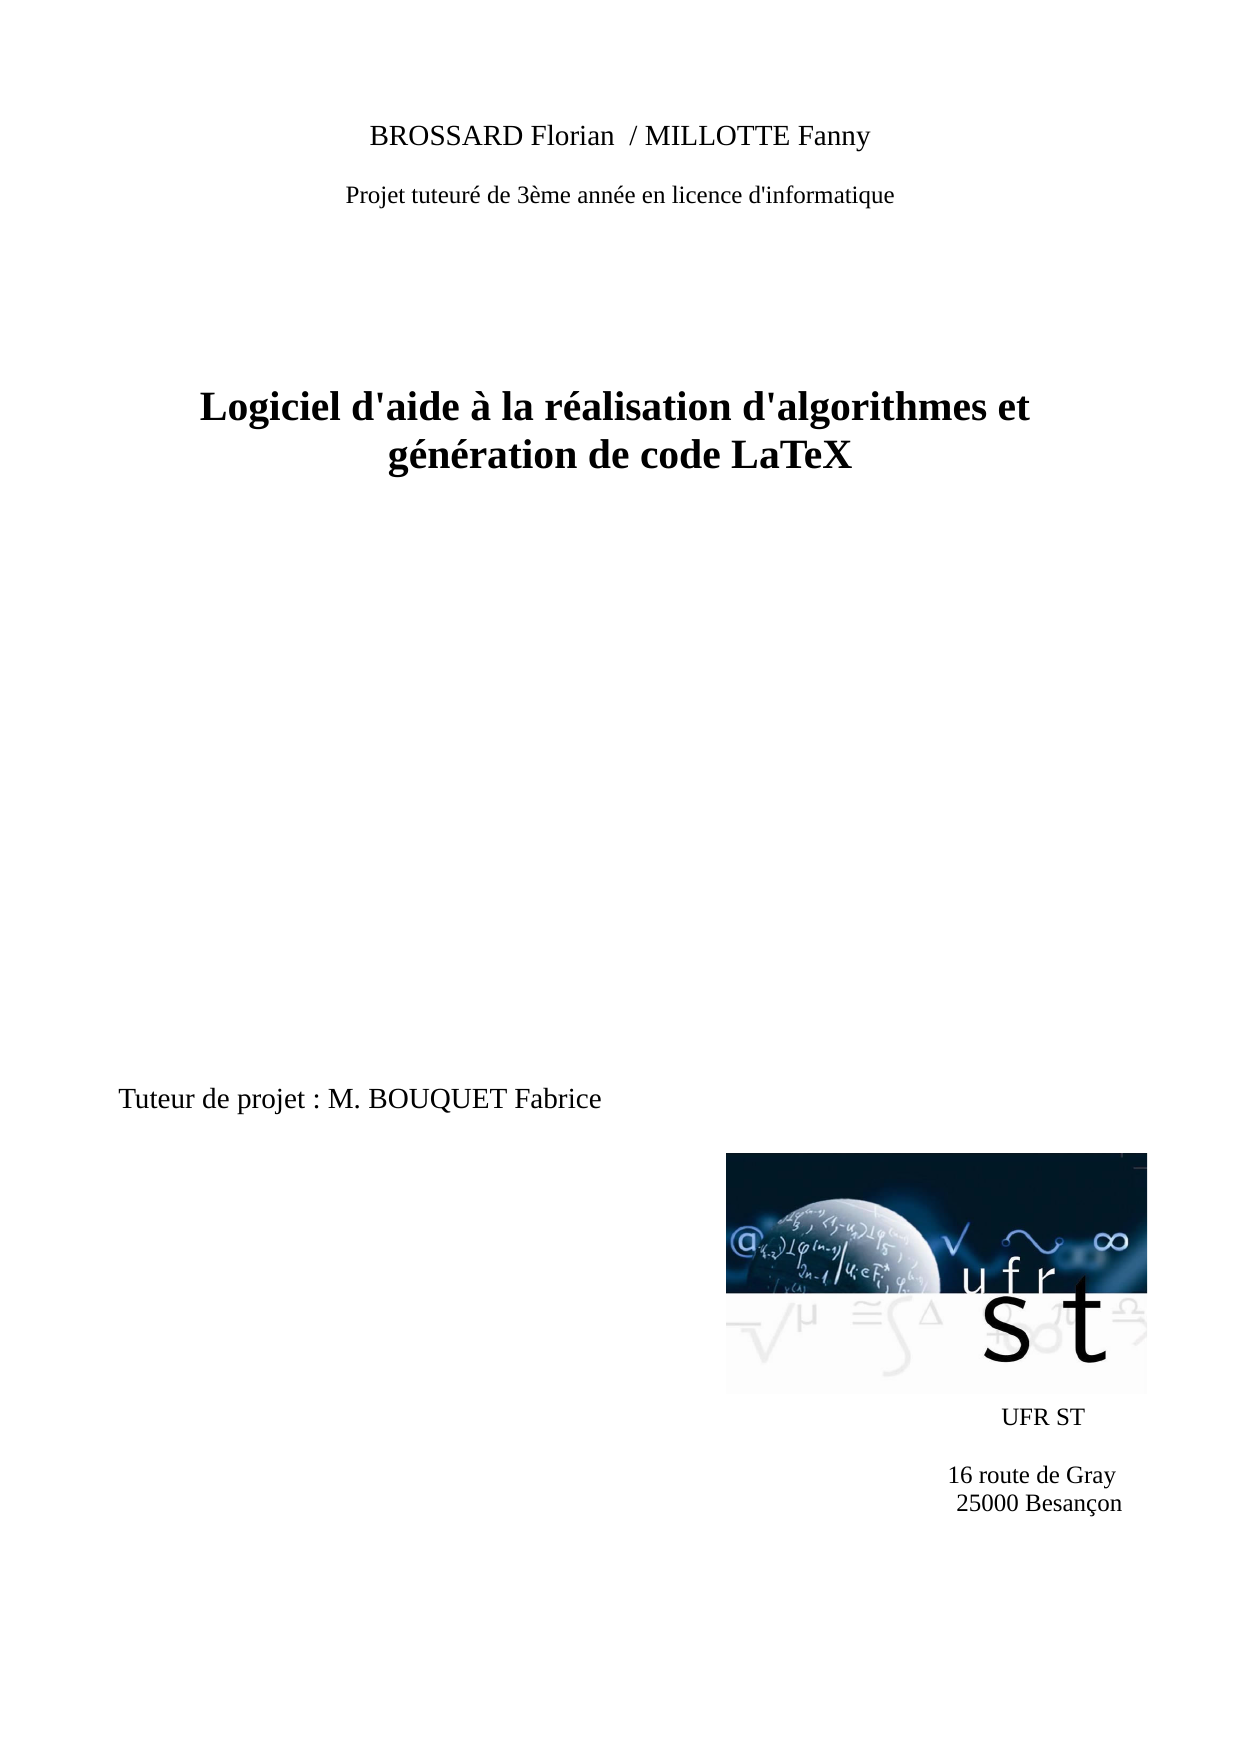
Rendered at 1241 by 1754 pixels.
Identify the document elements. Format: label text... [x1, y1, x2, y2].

text 16 route de Gray [118, 1460, 1122, 1488]
picture [726, 1153, 1148, 1394]
text BROSSARD Florian / MILLOTTE Fanny [118, 118, 1122, 152]
text Logiciel d'aide à la réalisation d'algorithmes et [118, 382, 1122, 429]
text Tuteur de projet : M. BOUQUET Fabrice [118, 1081, 1122, 1115]
text Projet tuteuré de 3ème année en licence d'informatique [118, 180, 1122, 209]
text génération de code LaTeX [118, 429, 1122, 477]
text UFR ST [118, 1402, 1122, 1431]
text 25000 Besançon [118, 1488, 1122, 1517]
